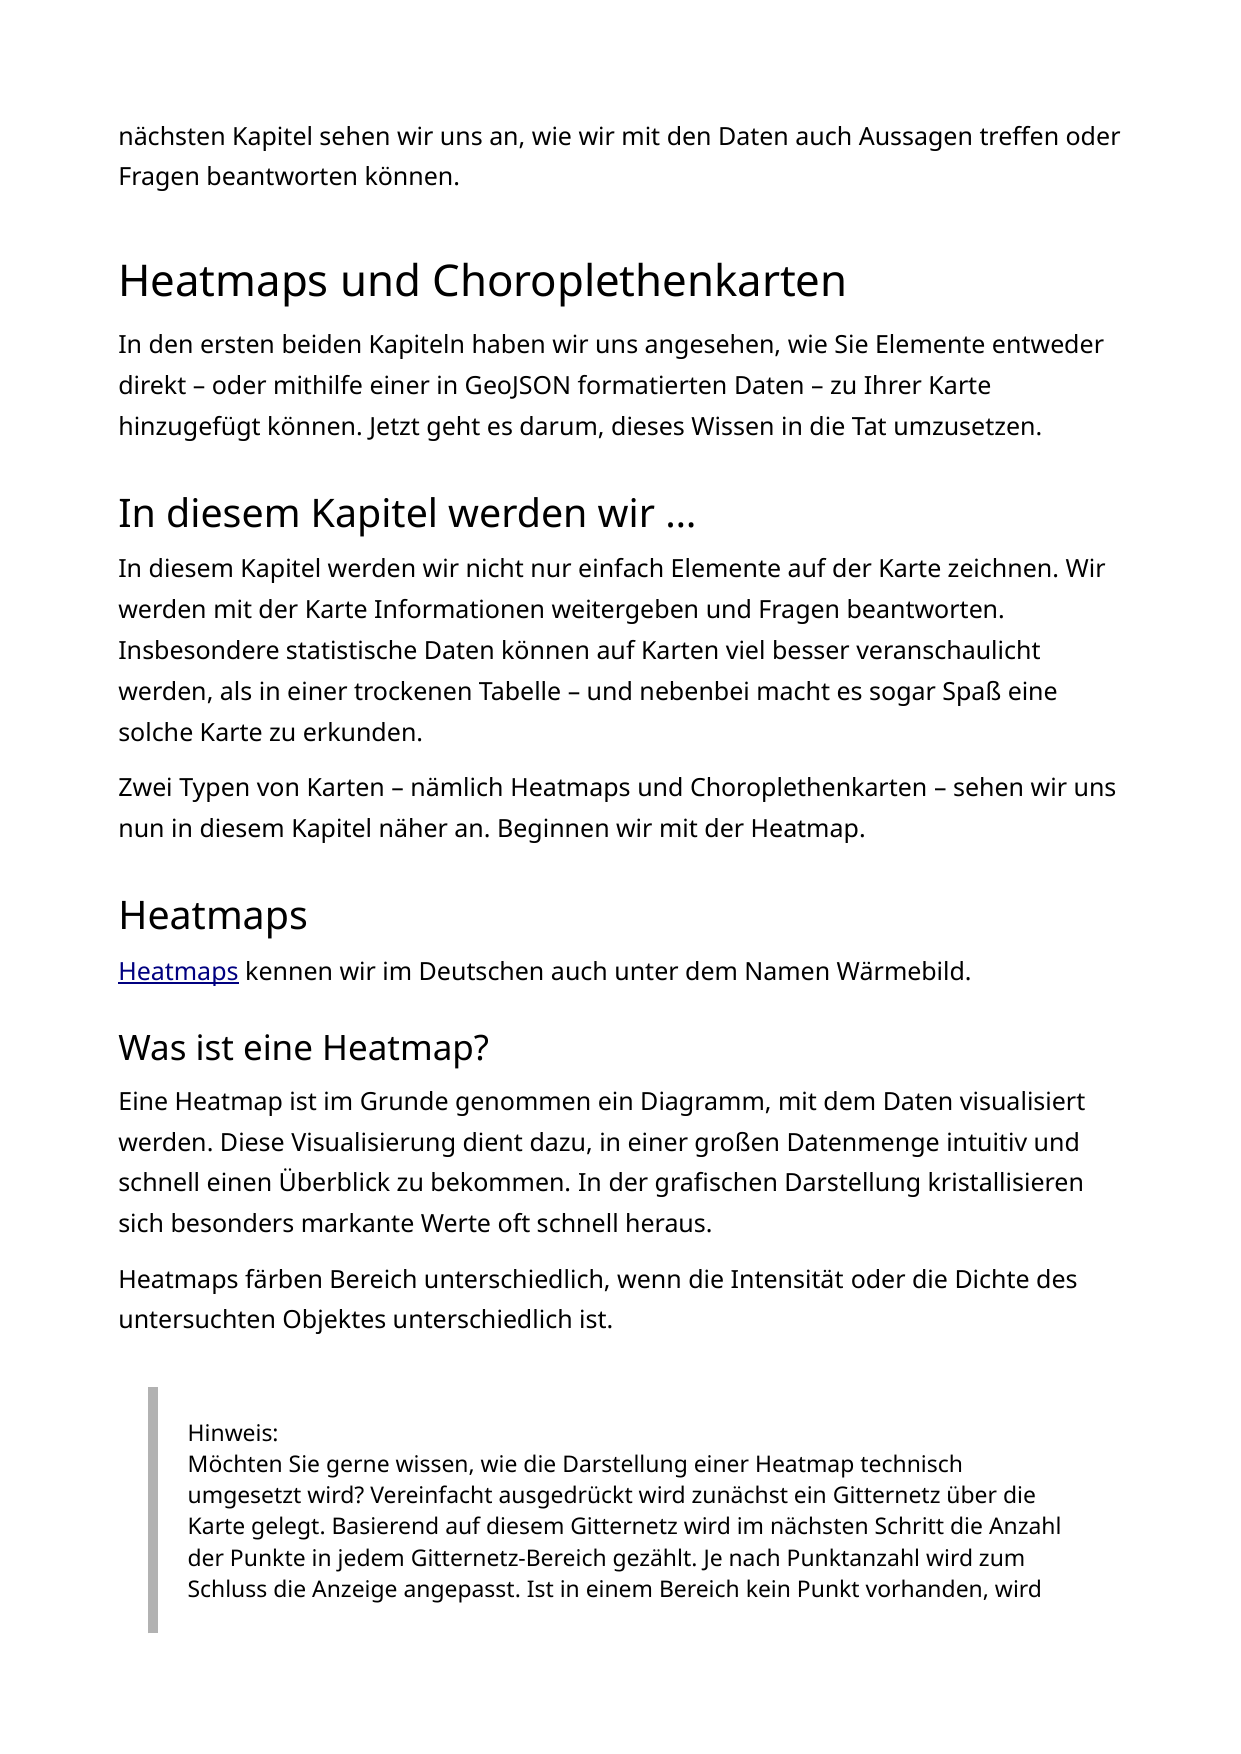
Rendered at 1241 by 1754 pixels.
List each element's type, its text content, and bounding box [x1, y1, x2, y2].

subtitle Heatmaps und Choroplethenkarten [118, 250, 1122, 309]
text Zwei Typen von Karten – nämlich Heatmaps und Choroplethenkarten – sehen wir uns nun in diesem Kapitel näher an. Beginnen wir mit der Heatmap. [118, 770, 1122, 845]
subtitle Was ist eine Heatmap? [118, 1023, 1122, 1071]
text In diesem Kapitel werden wir nicht nur einfach Elemente auf der Karte zeichnen. Wir werden mit der Karte Informationen weitergeben und Fragen beantworten. Insbesondere statistische Daten können auf Karten viel besser veranschaulicht werden, als in einer trockenen Tabelle – und nebenbei macht es sogar Spaß eine solche Karte zu erkunden. [118, 551, 1122, 748]
text In den ersten beiden Kapiteln haben wir uns angesehen, wie Sie Elemente entweder direkt – oder mithilfe einer in GeoJSON formatierten Daten – zu Ihrer Karte hinzugefügt können. Jetzt geht es darum, dieses Wissen in die Tat umzusetzen. [118, 327, 1122, 443]
text Eine Heatmap ist im Grunde genommen ein Diagramm, mit dem Daten visualisiert werden. Diese Visualisierung dient dazu, in einer großen Datenmenge intuitiv und schnell einen Überblick zu bekommen. In der grafischen Darstellung kristallisieren sich besonders markante Werte oft schnell heraus. [118, 1083, 1122, 1240]
text nächsten Kapitel sehen wir uns an, wie wir mit den Daten auch Aussagen treffen oder Fragen beantworten können. [118, 118, 1122, 193]
subtitle Heatmaps [118, 887, 1122, 941]
text Hinweis: Möchten Sie gerne wissen, wie die Darstellung einer Heatmap technisch umgesetzt wird? Vereinfacht ausgedrückt wird zunächst ein Gitternetz über die Karte gelegt. Basierend auf diesem Gitternetz wird im nächsten Schritt die Anzahl der Punkte in jedem Gitternetz-Bereich gezählt. Je nach Punktanzahl wird zum Schluss die Anzeige angepasst. Ist in einem Bereich kein Punkt vorhanden, wird [158, 1387, 1093, 1633]
text Heatmaps färben Bereich unterschiedlich, wenn die Intensität oder die Dichte des untersuchten Objektes unterschiedlich ist. [118, 1261, 1122, 1336]
subtitle In diesem Kapitel werden wir … [118, 485, 1122, 539]
text Heatmaps kennen wir im Deutschen auch unter dem Namen Wärmebild. [118, 953, 1122, 987]
